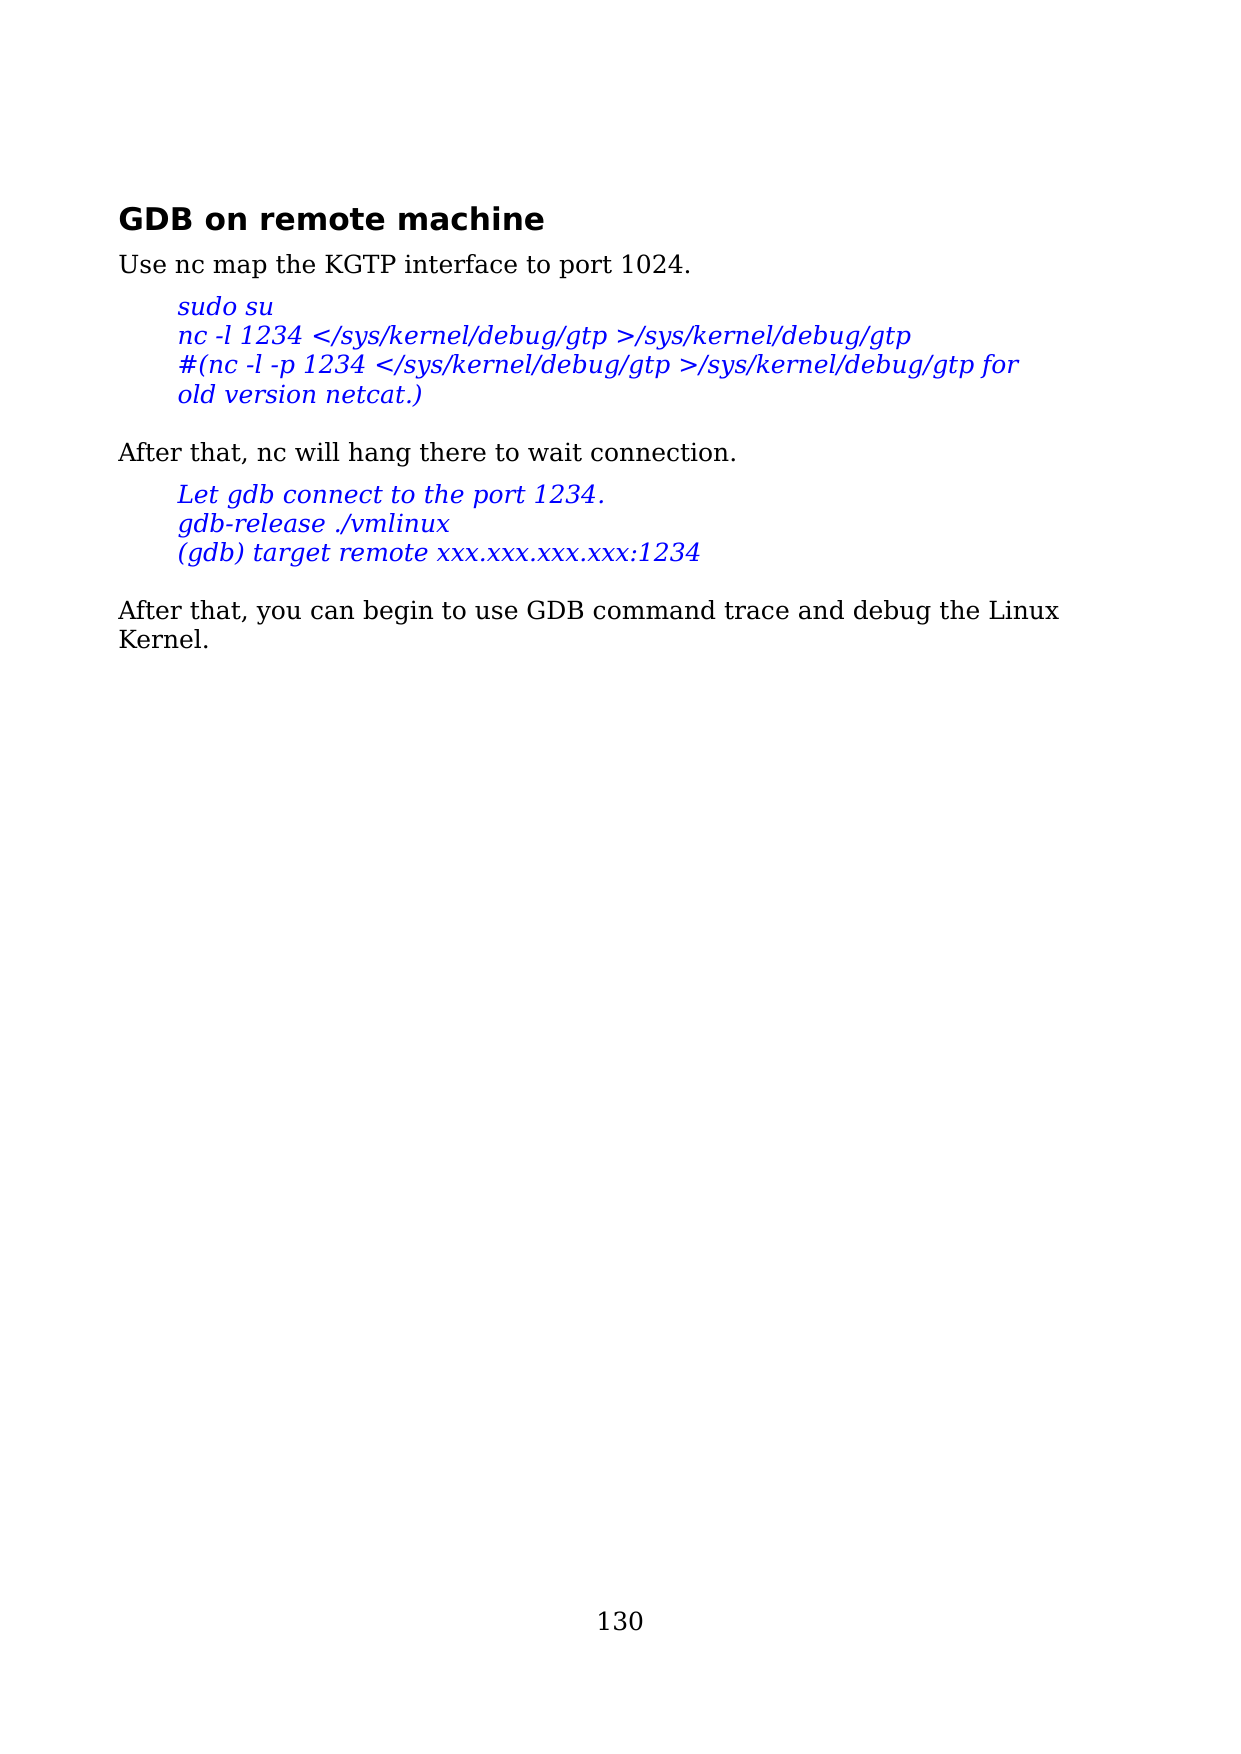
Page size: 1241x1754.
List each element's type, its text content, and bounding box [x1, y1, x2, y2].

text sudo su [177, 292, 1063, 321]
text #(nc -l -p 1234 </sys/kernel/debug/gtp >/sys/kernel/debug/gtp for old version netcat.) [177, 351, 1063, 409]
text After that, nc will hang there to wait connection. [118, 438, 1122, 467]
text After that, you can begin to use GDB command trace and debug the Linux Kernel. [118, 596, 1122, 655]
subtitle GDB on remote machine [118, 202, 1122, 238]
text Let gdb connect to the port 1234. [177, 480, 1063, 509]
text nc -l 1234 </sys/kernel/debug/gtp >/sys/kernel/debug/gtp [177, 321, 1063, 351]
text (gdb) target remote xxx.xxx.xxx.xxx:1234 [177, 538, 1063, 567]
text Use nc map the KGTP interface to port 1024. [118, 251, 1122, 280]
text gdb-release ./vmlinux [177, 509, 1063, 538]
